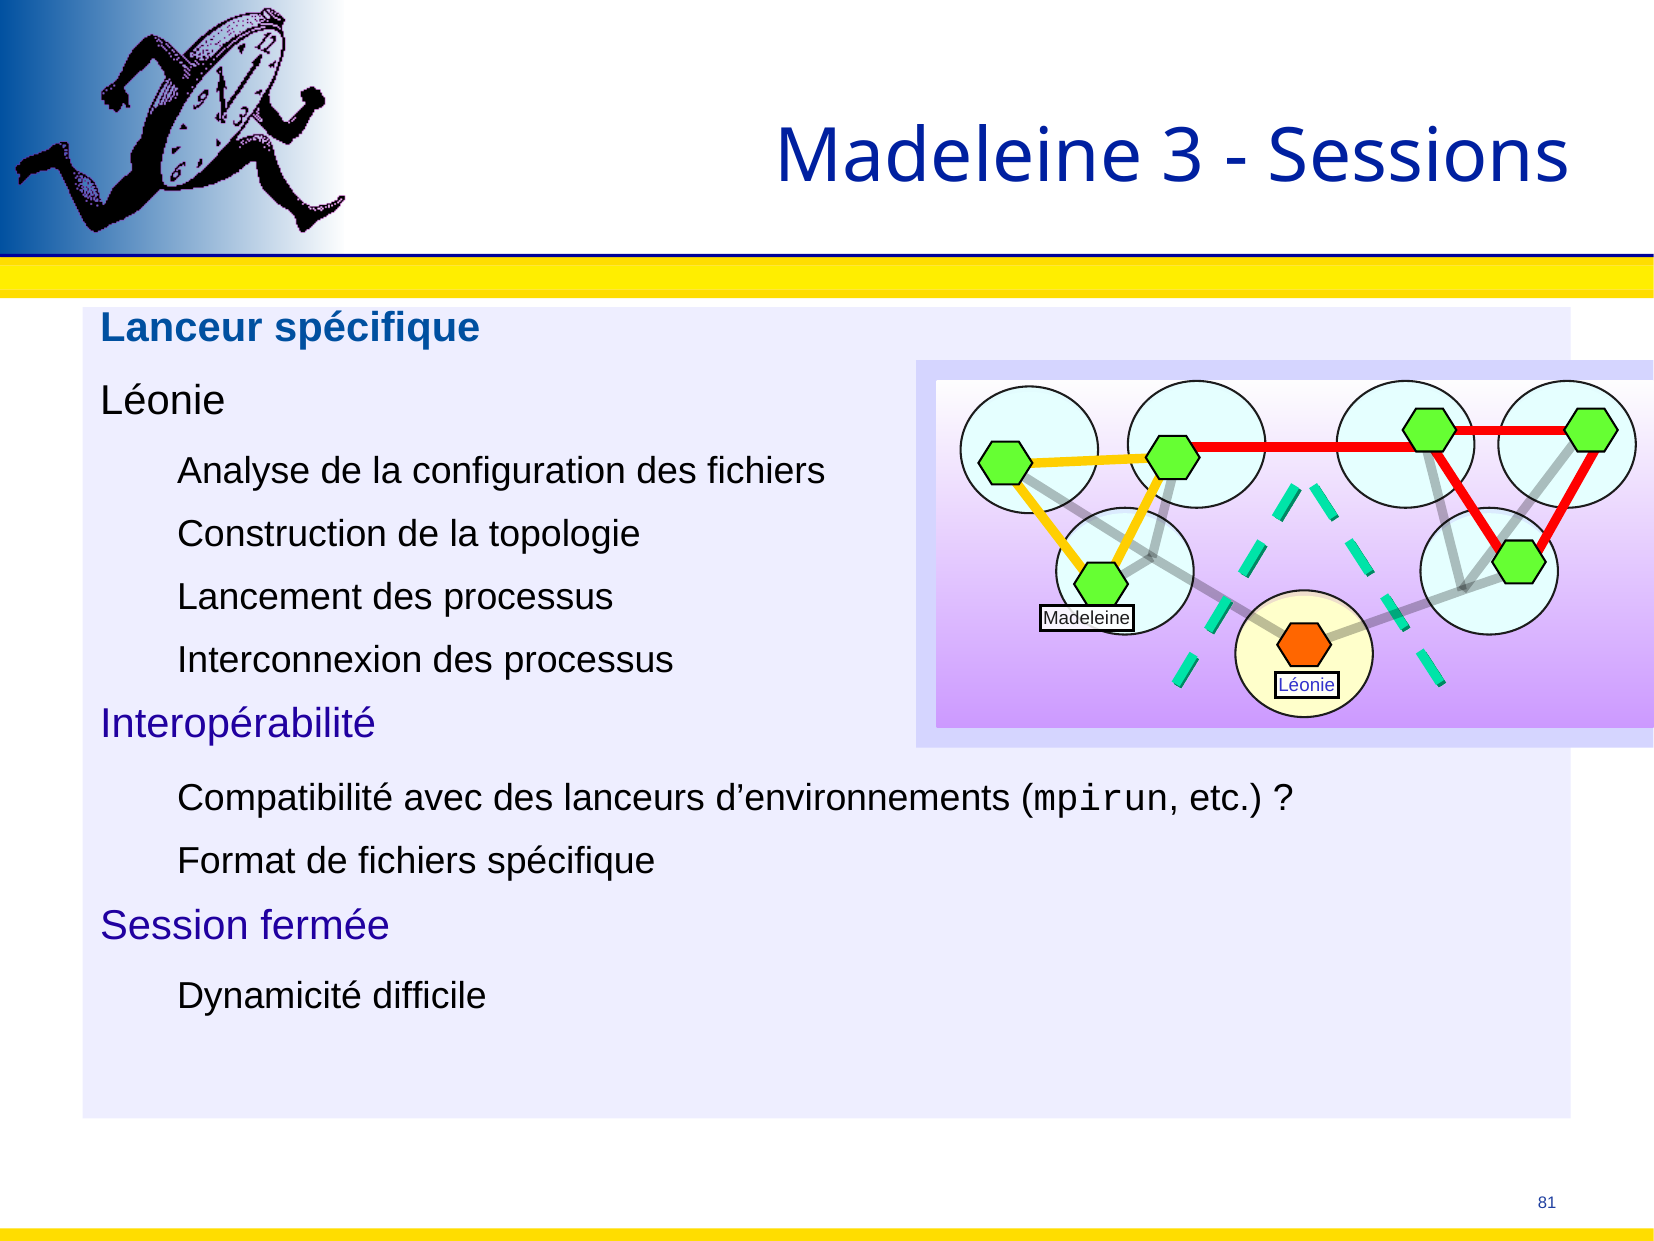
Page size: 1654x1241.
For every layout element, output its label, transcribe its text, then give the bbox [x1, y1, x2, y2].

text_box Léonie [1275, 672, 1339, 698]
text_box [916, 360, 1654, 748]
list Lanceur spécifique Léonie Analyse de la configuration des fichiers Construction de la topologie Lancement des processus Interconnexion des processus Interopérabilité Compatibilité avec des lanceurs d’environnements (mpirun, etc.) ? Format de fichiers spécifique Session fermée Dynamicité difficile [82, 307, 1571, 1119]
picture [14, 0, 353, 245]
title Madeleine 3 - Sessions [372, 49, 1571, 257]
text_box Madeleine [1040, 605, 1134, 631]
